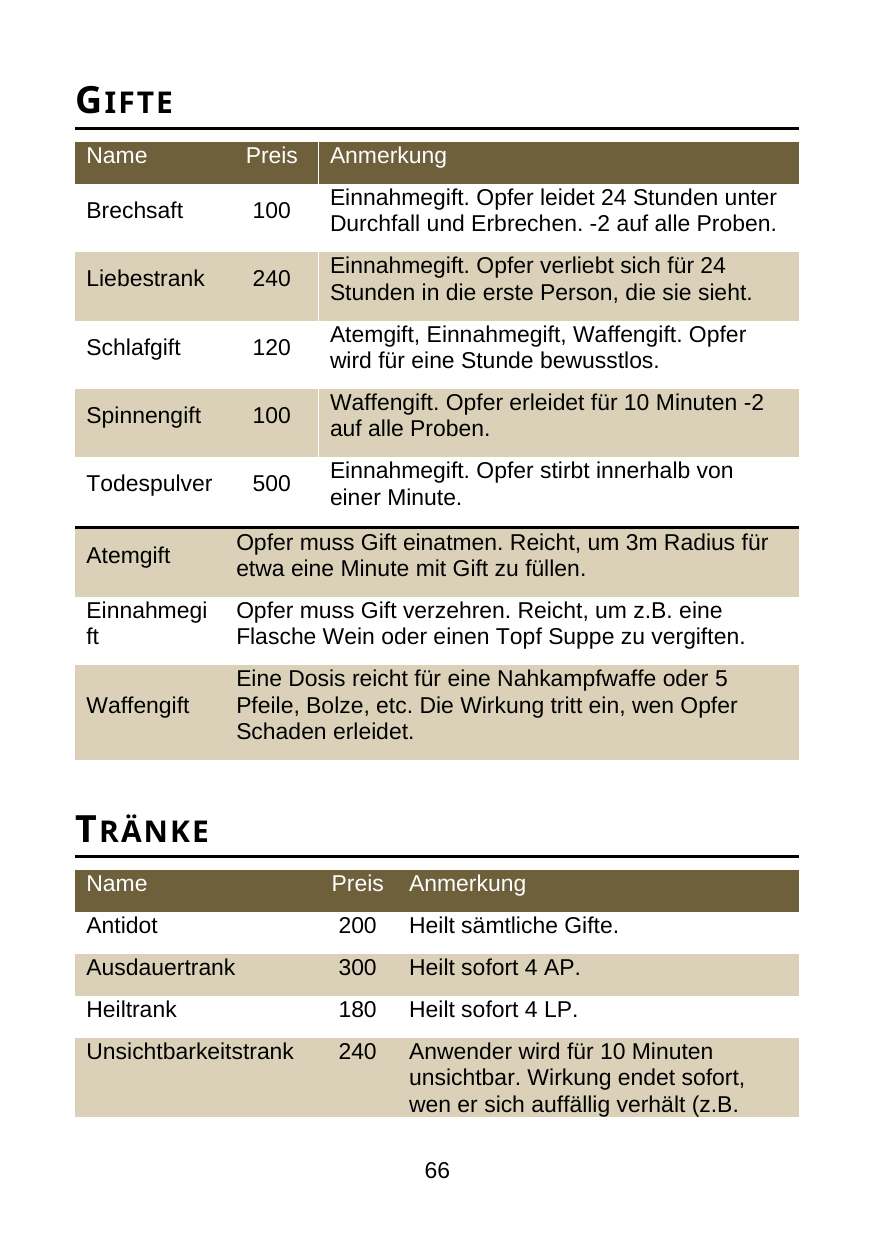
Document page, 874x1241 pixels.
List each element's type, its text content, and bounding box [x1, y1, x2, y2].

table_header Name [75, 870, 317, 912]
table_cell 180 [317, 996, 398, 1038]
table_cell Opfer muss Gift verzehren. Reicht, um z.B. eine Flasche Wein oder einen Topf Suppe zu vergiften. [225, 597, 799, 665]
table_cell Heilt sofort 4 AP. [398, 954, 799, 996]
table_cell Heilt sofort 4 LP. [398, 996, 799, 1038]
table_cell 300 [317, 954, 398, 996]
table_cell Ausdauertrank [75, 954, 317, 996]
table_cell Liebestrank [75, 252, 225, 321]
table_cell Einnahmegift. Opfer leidet 24 Stunden unter Durchfall und Erbrechen. -2 auf alle Proben. [319, 184, 799, 252]
table_cell 100 [225, 184, 318, 252]
table_cell Waffengift [75, 665, 225, 760]
table_cell 120 [225, 321, 318, 389]
subtitle Gifte [75, 74, 799, 127]
table_cell 100 [225, 389, 318, 457]
table_cell 200 [317, 912, 398, 954]
table_header Preis [225, 142, 318, 184]
table_cell Anwender wird für 10 Minuten unsichtbar. Wirkung endet sofort, wen er sich auffällig verhält (z.B. [398, 1038, 799, 1117]
table_cell Schlafgift [75, 321, 225, 389]
subtitle Tränke [75, 802, 799, 855]
table_cell Einnahmegift. Opfer verliebt sich für 24 Stunden in die erste Person, die sie sieht. [319, 252, 799, 321]
table_cell Eine Dosis reicht für eine Nahkampfwaffe oder 5 Pfeile, Bolze, etc. Die Wirkung tritt ein, wen Opfer Schaden erleidet. [225, 665, 799, 760]
table_header Anmerkung [398, 870, 799, 912]
table_header Anmerkung [319, 142, 799, 184]
table_cell Opfer muss Gift einatmen. Reicht, um 3m Radius für etwa eine Minute mit Gift zu füllen. [225, 529, 799, 597]
table_cell 240 [225, 252, 318, 321]
table_cell Waffengift. Opfer erleidet für 10 Minuten -2 auf alle Proben. [319, 389, 799, 457]
table_cell Spinnengift [75, 389, 225, 457]
table_cell Atemgift, Einnahmegift, Waffengift. Opfer wird für eine Stunde bewusstlos. [319, 321, 799, 389]
table_cell 500 [225, 457, 318, 526]
table_header Name [75, 142, 225, 184]
table_cell Heilt sämtliche Gifte. [398, 912, 799, 954]
table_cell 240 [317, 1038, 398, 1117]
table_cell Todespulver [75, 457, 225, 526]
table_cell Einnahmegift [75, 597, 225, 665]
table_cell Heiltrank [75, 996, 317, 1038]
table_cell Brechsaft [75, 184, 225, 252]
table_cell Atemgift [75, 529, 225, 597]
table_header Preis [317, 870, 398, 912]
table_cell Einnahmegift. Opfer stirbt innerhalb von einer Minute. [319, 457, 799, 526]
table_cell Unsichtbarkeitstrank [75, 1038, 317, 1117]
table_cell Antidot [75, 912, 317, 954]
